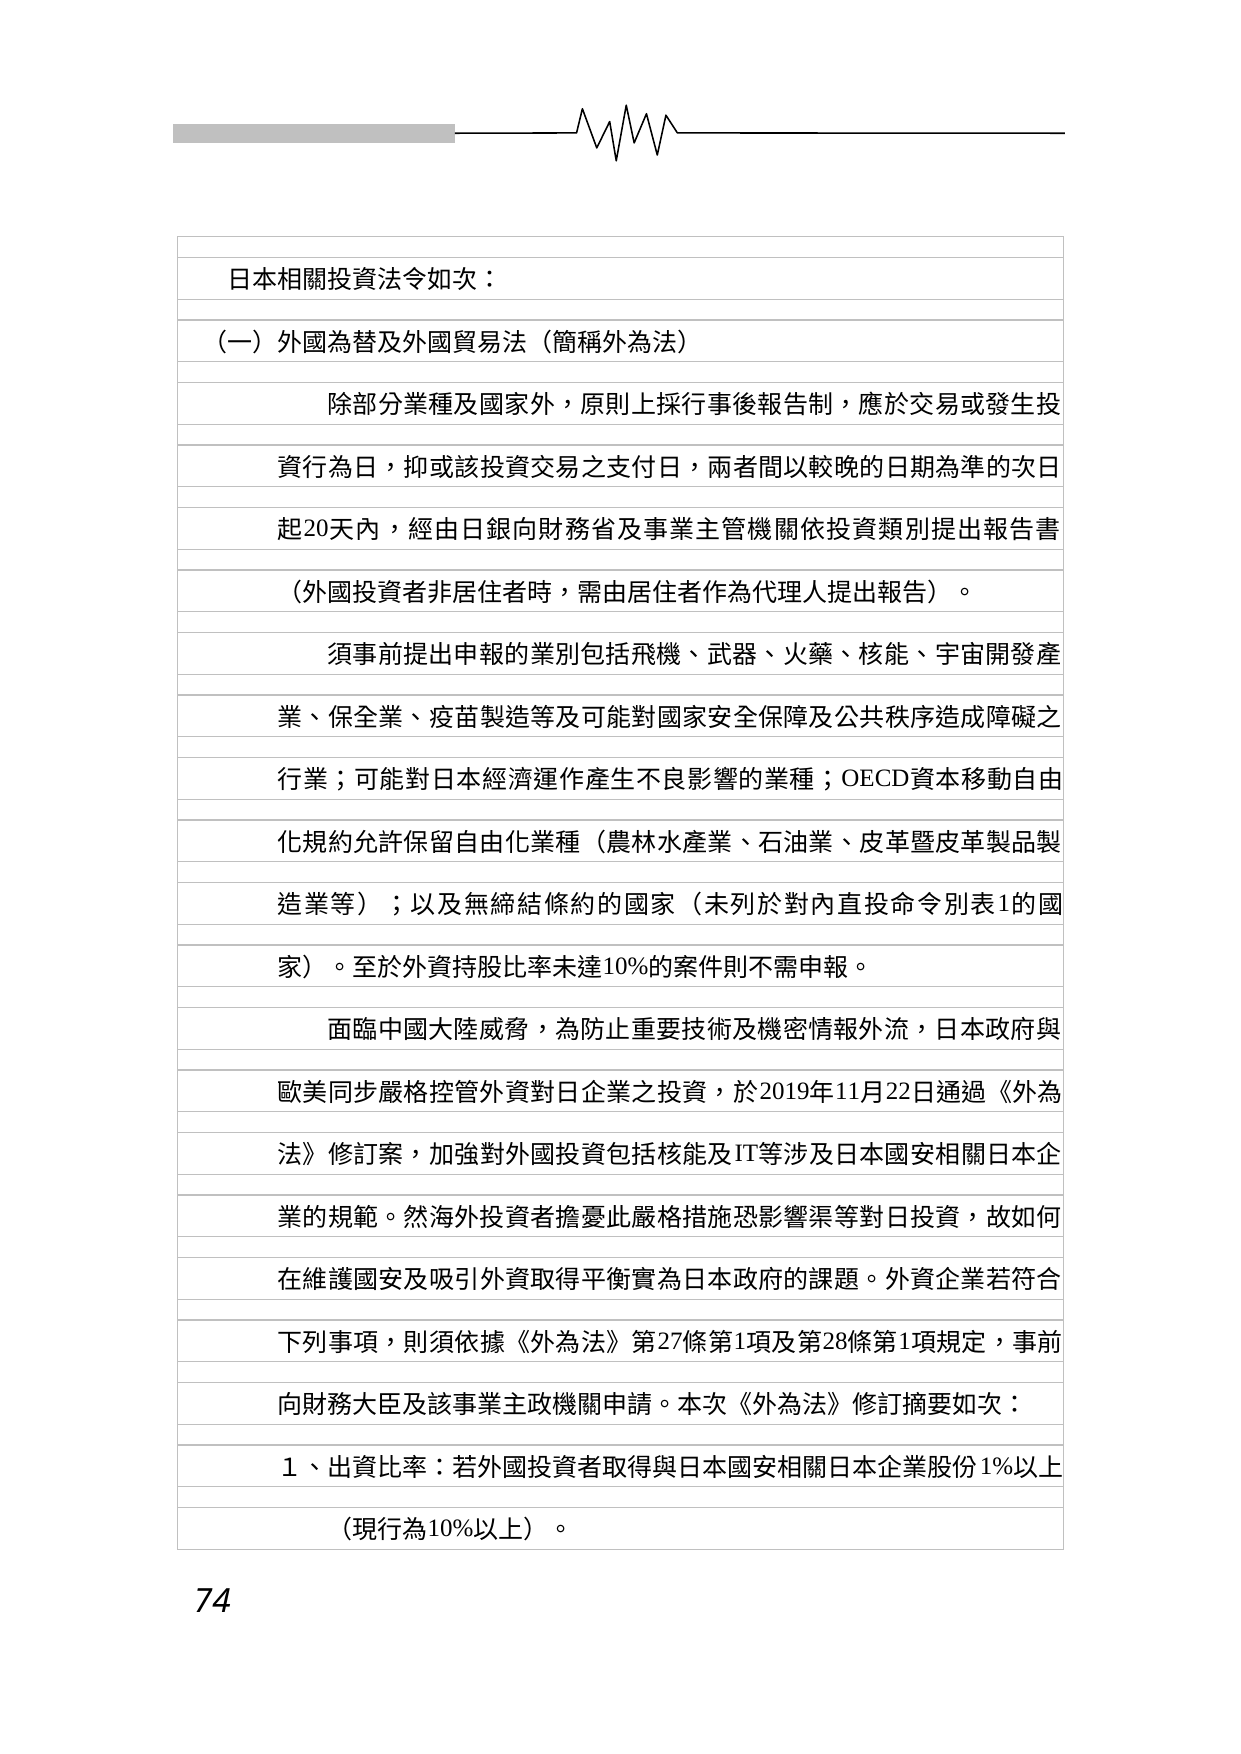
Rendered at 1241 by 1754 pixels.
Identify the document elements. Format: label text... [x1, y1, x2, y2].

text 日本相關投資法令如次： [178, 258, 1063, 299]
text 化規約允許保留自由化業種（農林水產業、石油業、皮革暨皮革製品製 [277, 821, 1063, 861]
text [277, 1362, 1063, 1382]
text （現行為10%以上）。 [277, 1508, 1063, 1549]
text [277, 675, 1063, 694]
text [277, 612, 1063, 632]
text 歐美同步嚴格控管外資對日企業之投資，於2019年11月22日通過《外為 [277, 1071, 1063, 1111]
text [277, 487, 1063, 507]
text 家）。至於外資持股比率未達10%的案件則不需申報。 [277, 946, 1063, 986]
text [277, 1112, 1063, 1132]
text 除部分業種及國家外，原則上採行事後報告制，應於交易或發生投 [277, 383, 1063, 424]
text [277, 1237, 1063, 1257]
text [277, 1425, 1063, 1444]
text [277, 1050, 1063, 1069]
text 行業；可能對日本經濟運作產生不良影響的業種；OECD資本移動自由 [277, 758, 1063, 799]
text [277, 1487, 1063, 1507]
text 業的規範。然海外投資者擔憂此嚴格措施恐影響渠等對日投資，故如何 [277, 1196, 1063, 1236]
text [277, 862, 1063, 882]
text （一）外國為替及外國貿易法（簡稱外為法） [202, 321, 1063, 361]
text 在維護國安及吸引外資取得平衡實為日本政府的課題。外資企業若符合 [277, 1258, 1063, 1299]
text [202, 300, 1063, 319]
text [277, 987, 1063, 1007]
text 面臨中國大陸威脅，為防止重要技術及機密情報外流，日本政府與 [277, 1008, 1063, 1049]
text 須事前提出申報的業別包括飛機、武器、火藥、核能、宇宙開發產 [277, 633, 1063, 674]
text [277, 800, 1063, 819]
text [277, 425, 1063, 444]
text 資行為日，抑或該投資交易之支付日，兩者間以較晚的日期為準的次日 [277, 446, 1063, 486]
text 起20天內，經由日銀向財務省及事業主管機關依投資類別提出報告書 [277, 508, 1063, 549]
text [178, 237, 1063, 257]
text 向財務大臣及該事業主政機關申請。本次《外為法》修訂摘要如次： [277, 1383, 1063, 1424]
text [277, 925, 1063, 944]
text （外國投資者非居住者時，需由居住者作為代理人提出報告）。 [277, 571, 1063, 611]
text 業、保全業、疫苗製造等及可能對國家安全保障及公共秩序造成障礙之 [277, 696, 1063, 736]
text 造業等）；以及無締結條約的國家（未列於對內直投命令別表1的國 [277, 883, 1063, 924]
text 下列事項，則須依據《外為法》第27條第1項及第28條第1項規定，事前 [277, 1321, 1063, 1361]
text [277, 550, 1063, 569]
text [277, 362, 1063, 382]
text 法》修訂案，加強對外國投資包括核能及IT等涉及日本國安相關日本企 [277, 1133, 1063, 1174]
text [277, 737, 1063, 757]
text １、出資比率：若外國投資者取得與日本國安相關日本企業股份1%以上 [277, 1446, 1063, 1486]
text [277, 1300, 1063, 1319]
text [277, 1175, 1063, 1194]
